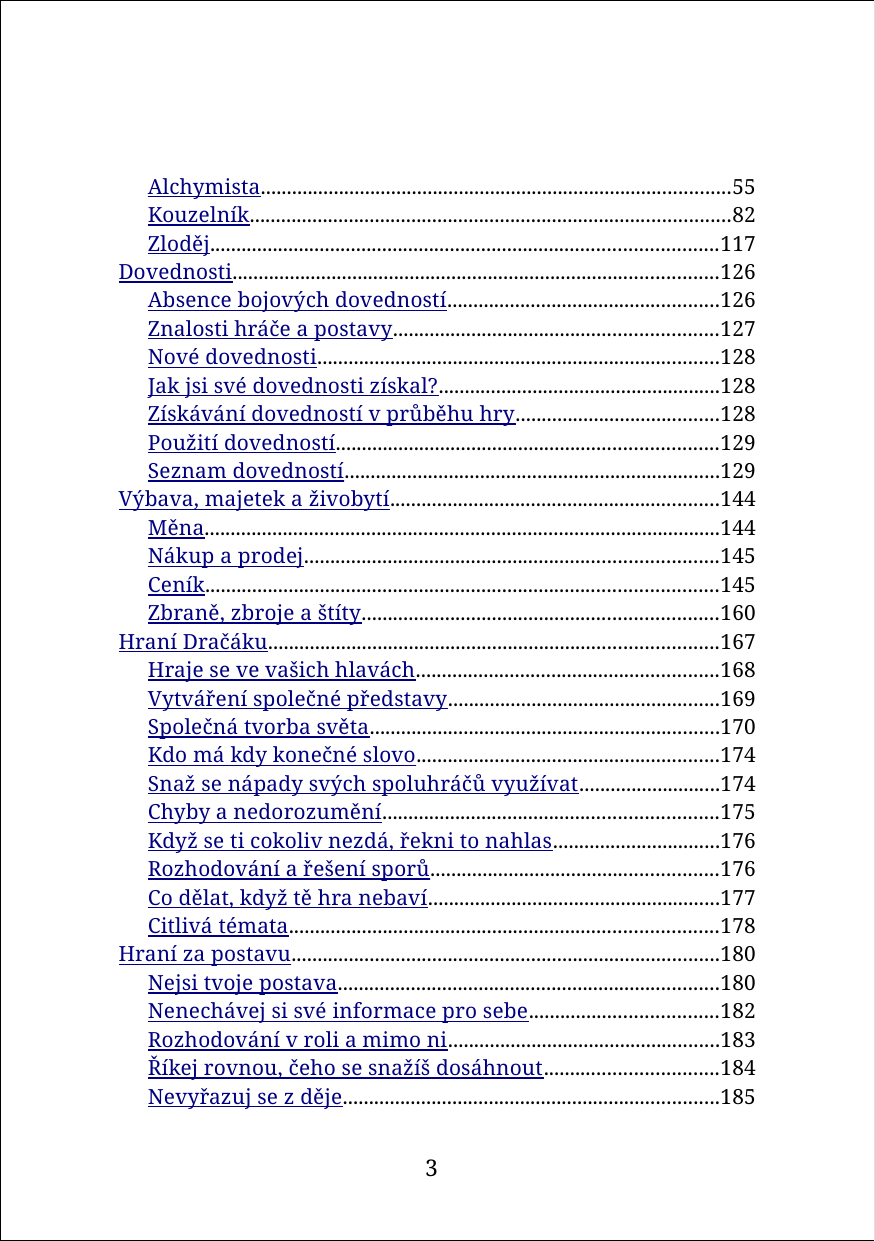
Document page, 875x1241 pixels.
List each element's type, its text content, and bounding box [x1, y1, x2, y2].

text Výbava, majetek a živobytí 144 [118, 484, 756, 513]
text Chyby a nedorozumění 175 [148, 797, 756, 826]
text Kdo má kdy konečné slovo 174 [148, 741, 756, 769]
text Rozhodování a řešení sporů 176 [148, 854, 756, 883]
text Snaž se nápady svých spoluhráčů využívat 174 [148, 769, 756, 797]
text Znalosti hráče a postavy 127 [148, 314, 756, 342]
text Jak jsi své dovednosti získal? 128 [148, 371, 756, 399]
text Seznam dovedností 129 [148, 456, 756, 484]
text Společná tvorba světa 170 [148, 712, 756, 741]
text Říkej rovnou, čeho se snažíš dosáhnout 184 [148, 1053, 756, 1082]
text Měna 144 [148, 513, 756, 541]
text Když se ti cokoliv nezdá, řekni to nahlas 176 [148, 826, 756, 854]
text Hraní za postavu 180 [118, 939, 756, 968]
text Hraje se ve vašich hlavách 168 [148, 655, 756, 684]
text Získávání dovedností v průběhu hry 128 [148, 399, 756, 428]
text Absence bojových dovedností 126 [148, 286, 756, 314]
text Zloděj 117 [148, 229, 756, 257]
text Hraní Dračáku 167 [118, 627, 756, 655]
text Použití dovedností 129 [148, 428, 756, 456]
text Citlivá témata 178 [148, 911, 756, 939]
text Zbraně, zbroje a štíty 160 [148, 598, 756, 627]
text Nenechávej si své informace pro sebe 182 [148, 996, 756, 1025]
text Nákup a prodej 145 [148, 541, 756, 570]
text Alchymista 55 [148, 172, 756, 200]
text Co dělat, když tě hra nebaví 177 [148, 883, 756, 911]
text Vytváření společné představy 169 [148, 684, 756, 712]
text Nejsi tvoje postava 180 [148, 968, 756, 996]
text Rozhodování v roli a mimo ni 183 [148, 1025, 756, 1053]
text Nevyřazuj se z děje 185 [148, 1082, 756, 1110]
text Dovednosti 126 [118, 257, 756, 286]
text Nové dovednosti 128 [148, 342, 756, 371]
text Ceník 145 [148, 570, 756, 598]
text Kouzelník 82 [148, 200, 756, 229]
